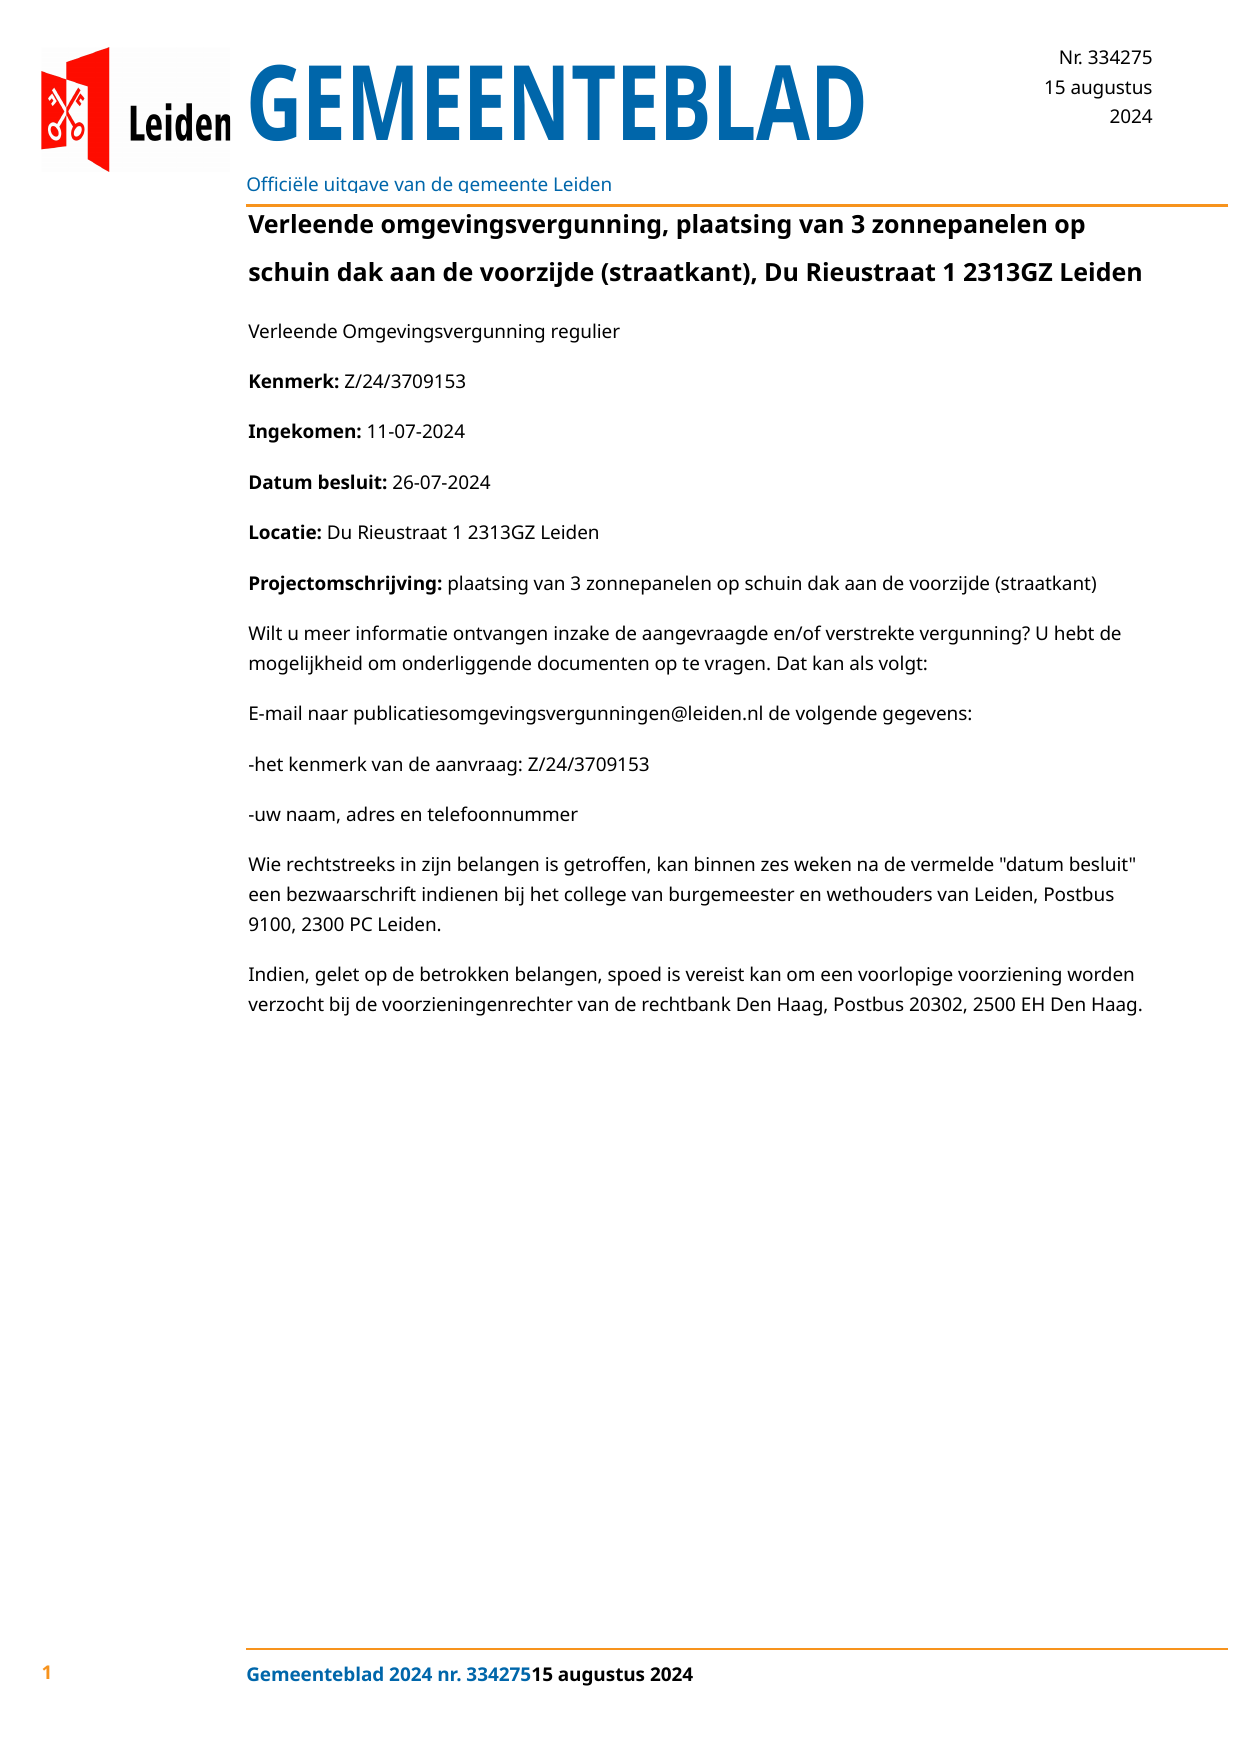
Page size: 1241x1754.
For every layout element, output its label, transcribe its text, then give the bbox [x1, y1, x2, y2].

text Datum besluit: 26-07-2024 [248, 469, 1152, 495]
text Ingekomen: 11-07-2024 [248, 419, 1152, 444]
text Wilt u meer informatie ontvangen inzake de aangevraagde en/of verstrekte vergunning? U hebt de mogelijkheid om onderliggende documenten op te vragen. Dat kan als volgt: [248, 620, 1152, 676]
text Kenmerk: Z/24/3709153 [248, 368, 1152, 394]
text -het kenmerk van de aanvraag: Z/24/3709153 [248, 751, 1152, 777]
text Wie rechtstreeks in zijn belangen is getroffen, kan binnen zes weken na de vermelde "datum besluit" een bezwaarschrift indienen bij het college van burgemeester en wethouders van Leiden, Postbus 9100, 2300 PC Leiden. [248, 852, 1152, 937]
text Locatie: Du Rieustraat 1 2313GZ Leiden [248, 519, 1152, 545]
text Indien, gelet op de betrokken belangen, spoed is vereist kan om een voorlopige voorziening worden verzocht bij de voorzieningenrechter van de rechtbank Den Haag, Postbus 20302, 2500 EH Den Haag. [248, 961, 1152, 1017]
text Projectomschrijving: plaatsing van 3 zonnepanelen op schuin dak aan de voorzijde (straatkant) [248, 570, 1152, 596]
text E-mail naar publicatiesomgevingsvergunningen@leiden.nl de volgende gegevens: [248, 700, 1152, 726]
text Verleende omgevingsvergunning, plaatsing van 3 zonnepanelen op schuin dak aan de voorzijde (straatkant), Du Rieustraat 1 2313GZ Leiden [248, 207, 1152, 288]
text Verleende Omgevingsvergunning regulier [248, 318, 1152, 344]
picture [41, 47, 231, 172]
text -uw naam, adres en telefoonnummer [248, 801, 1152, 827]
